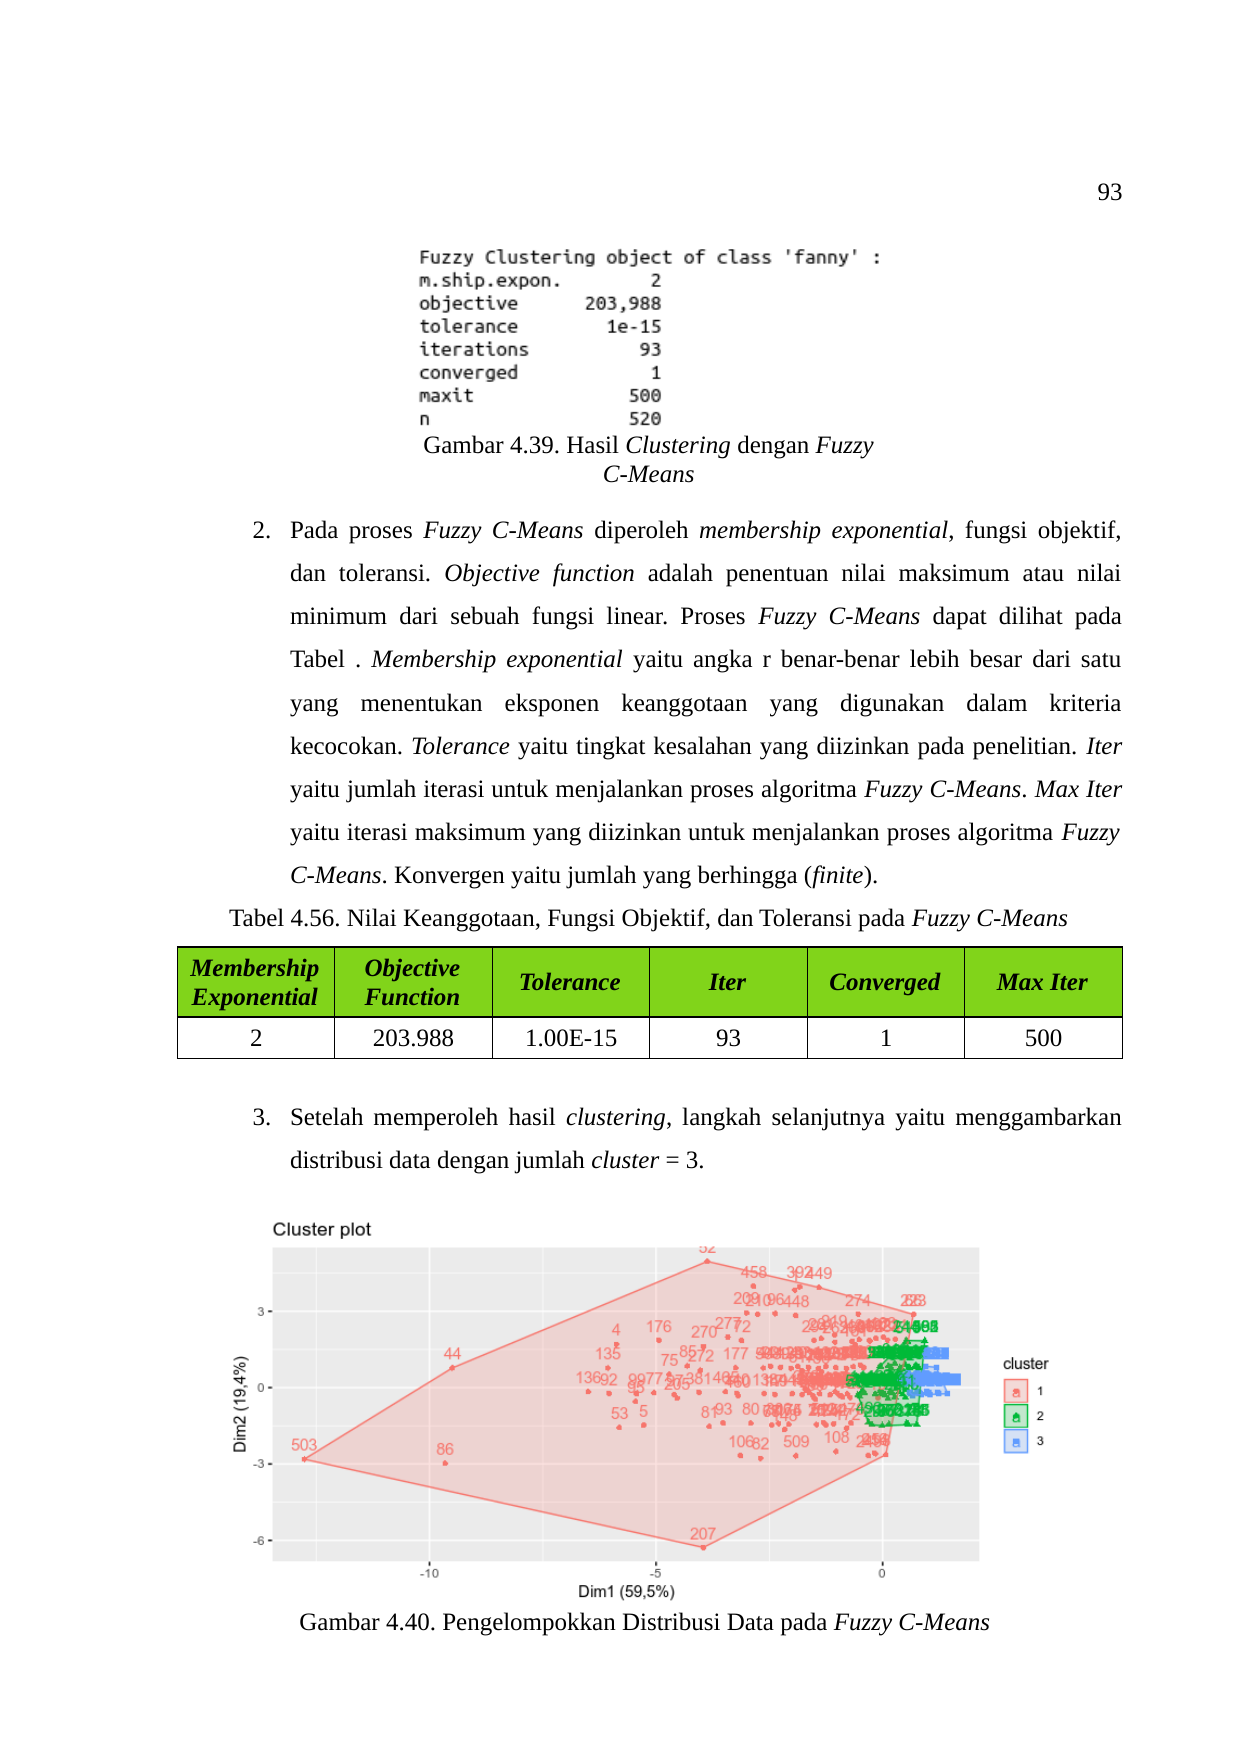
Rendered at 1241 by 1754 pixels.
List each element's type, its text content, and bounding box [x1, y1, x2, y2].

table_header Objective Function [335, 948, 492, 1016]
list [226, 1203, 1065, 1215]
table_header MembershipExponential [178, 948, 334, 1016]
table_header Max Iter [965, 948, 1122, 1016]
table_cell 500 [965, 1018, 1122, 1058]
table_cell 1.00E-15 [493, 1018, 649, 1058]
picture [226, 1215, 1065, 1608]
table_cell 203.988 [335, 1018, 492, 1058]
list Gambar 4.39. Hasil Clustering dengan Fuzzy C-Means [410, 431, 889, 488]
table_cell 1 [808, 1018, 964, 1058]
list Gambar 4.40. Pengelompokkan Distribusi Data pada Fuzzy C-Means [226, 1608, 1065, 1636]
table_header Iter [650, 948, 807, 1016]
list Pada proses Fuzzy C-Means diperoleh membership exponential, fungsi objektif, dan toleransi. Objective function adalah penentuan nilai maksimum atau nilai minimum dari sebuah fungsi linear. Proses Fuzzy C-Means dapat dilihat pada Tabel . Membership exponential yaitu angka r benar-benar lebih besar dari satu yang menentukan eksponen keanggotaan yang digunakan dalam kriteria kecocokan. Tolerance yaitu tingkat kesalahan yang diizinkan pada penelitian. Iter yaitu jumlah iterasi untuk menjalankan proses algoritma Fuzzy C-Means. Max Iter yaitu iterasi maksimum yang diizinkan untuk menjalankan proses algoritma Fuzzy C-Means. Konvergen yaitu jumlah yang berhingga (finite). [252, 428, 1122, 889]
table_header Tolerance [493, 948, 649, 1016]
text Tabel 4.56. Nilai Keanggotaan, Fungsi Objektif, dan Toleransi pada Fuzzy C-Means [177, 903, 1122, 932]
table_cell 93 [650, 1018, 807, 1058]
table_cell 2 [178, 1018, 334, 1058]
picture [410, 248, 889, 431]
list Setelah memperoleh hasil clustering, langkah selanjutnya yaitu menggambarkan distribusi data dengan jumlah cluster = 3. [252, 1102, 1122, 1174]
table_header Converged [808, 948, 964, 1016]
